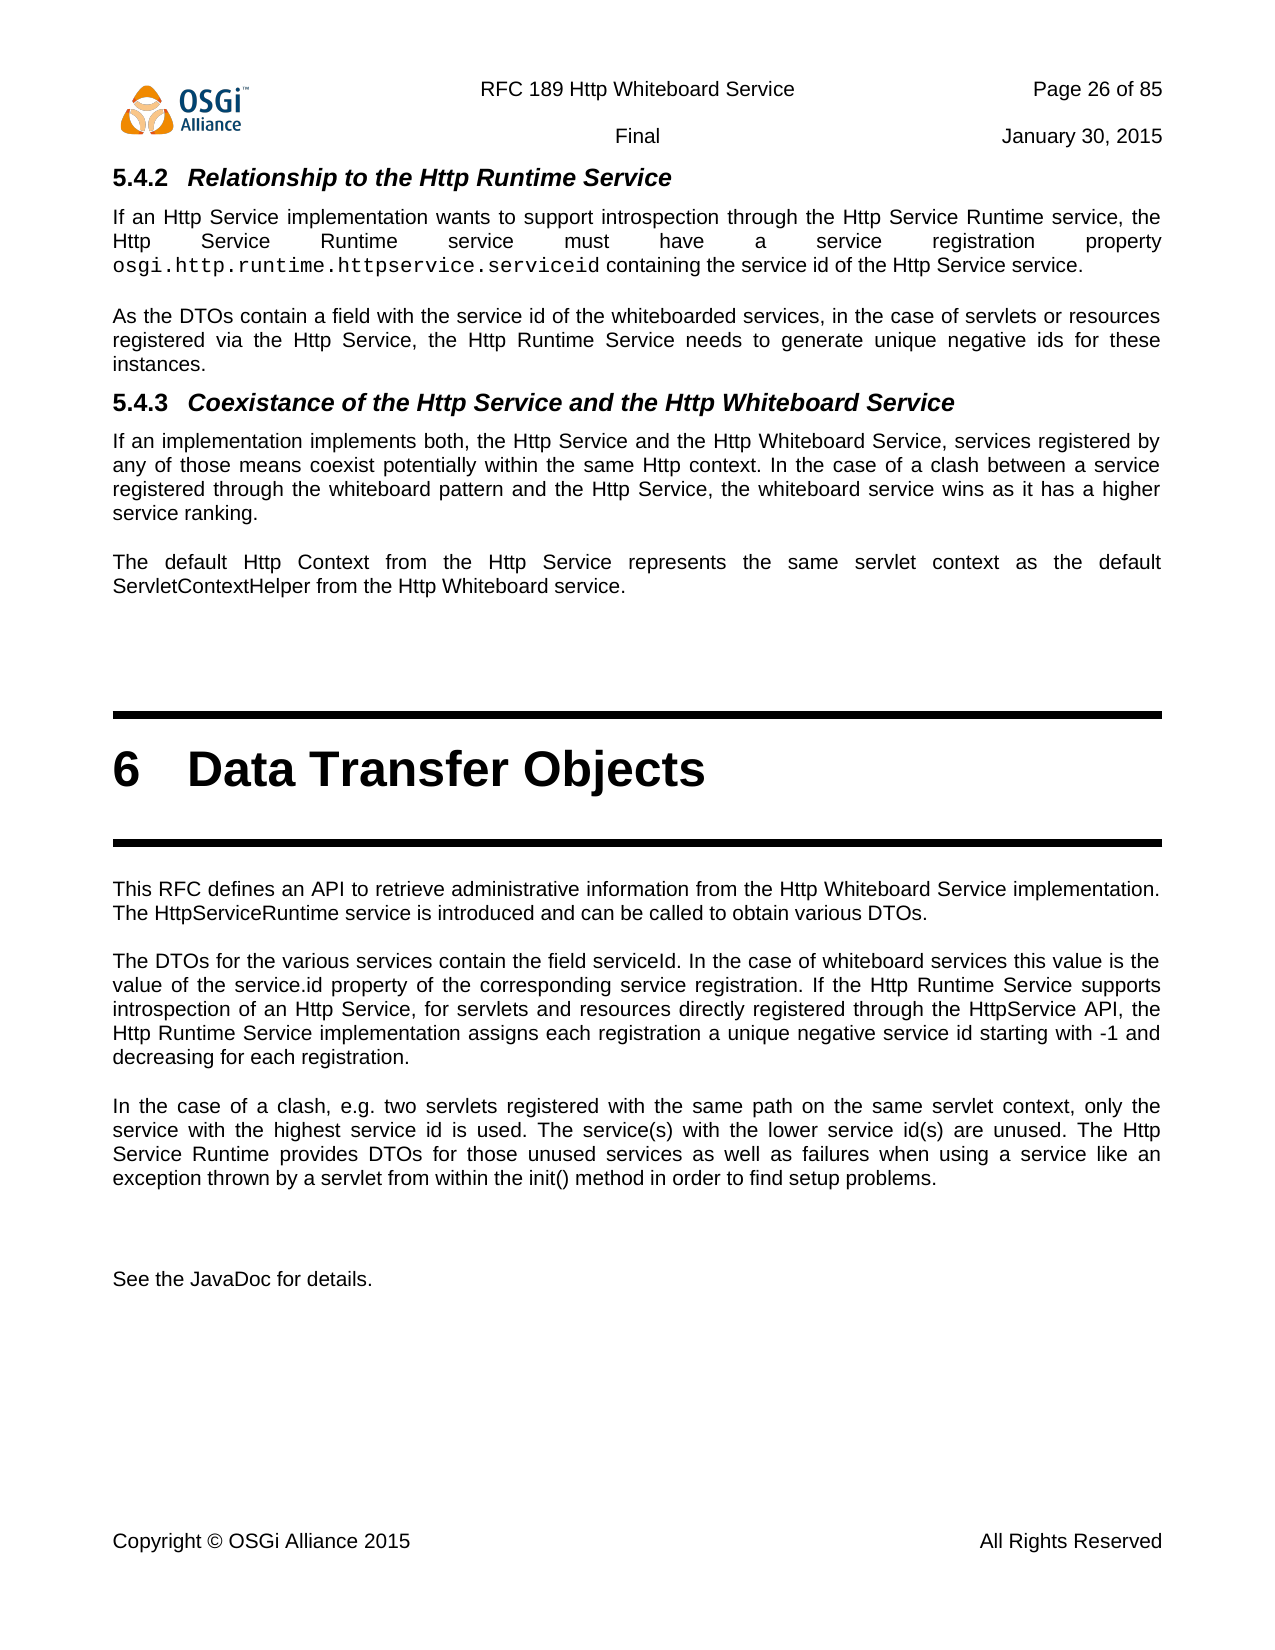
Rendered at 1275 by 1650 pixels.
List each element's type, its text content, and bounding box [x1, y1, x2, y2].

text If an Http Service implementation wants to support introspection through the Http Service Runtime service, the Http Service Runtime service must have a service registration property osgi.http.runtime.httpservice.serviceid containing the service id of the Http Service service. [112, 205, 1162, 279]
subtitle Relationship to the Http Runtime Service [112, 159, 1162, 192]
text As the DTOs contain a field with the service id of the whiteboarded services, in the case of servlets or resources registered via the Http Service, the Http Runtime Service needs to generate unique negative ids for these instances. [112, 304, 1162, 376]
text In the case of a clash, e.g. two servlets registered with the same path on the same servlet context, only the service with the highest service id is used. The service(s) with the lower service id(s) are unused. The Http Service Runtime provides DTOs for those unused services as well as failures when using a service like an exception thrown by a servlet from within the init() method in order to find setup problems. [112, 1094, 1162, 1190]
text This RFC defines an API to retrieve administrative information from the Http Whiteboard Service implementation. The HttpServiceRuntime service is introduced and can be called to obtain various DTOs. [112, 876, 1162, 924]
text If an implementation implements both, the Http Service and the Http Whiteboard Service, services registered by any of those means coexist potentially within the same Http context. In the case of a clash between a service registered through the whiteboard pattern and the Http Service, the whiteboard service wins as it has a higher service ranking. [112, 429, 1162, 525]
subtitle Data Transfer Objects [112, 712, 1162, 847]
text See the JavaDoc for details. [112, 1266, 1162, 1290]
text The default Http Context from the Http Service represents the same servlet context as the default ServletContextHelper from the Http Whiteboard service. [112, 550, 1162, 598]
subtitle Coexistance of the Http Service and the Http Whiteboard Service [112, 388, 1162, 417]
picture [113, 78, 257, 142]
text The DTOs for the various services contain the field serviceId. In the case of whiteboard services this value is the value of the service.id property of the corresponding service registration. If the Http Runtime Service supports introspection of an Http Service, for servlets and resources directly registered through the HttpService API, the Http Runtime Service implementation assigns each registration a unique negative service id starting with -1 and decreasing for each registration. [112, 949, 1162, 1069]
